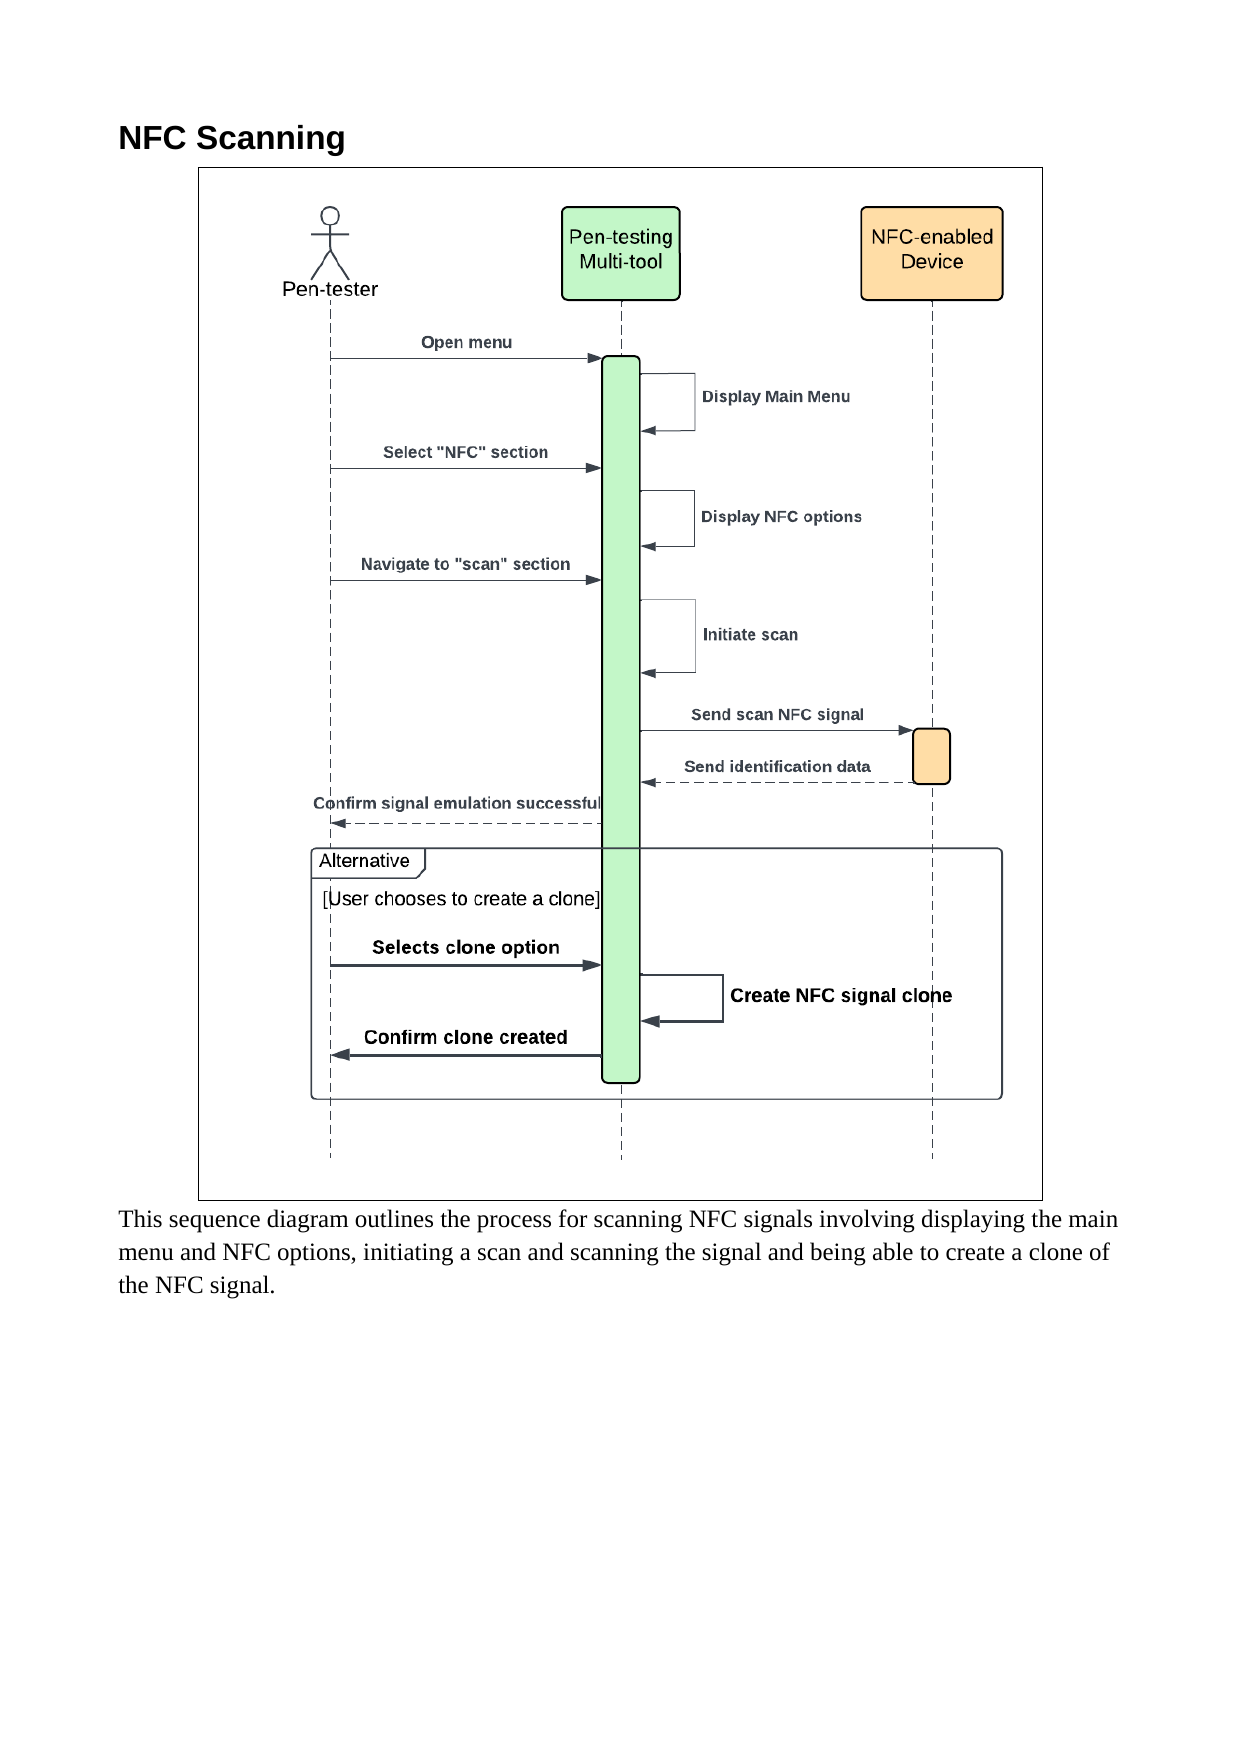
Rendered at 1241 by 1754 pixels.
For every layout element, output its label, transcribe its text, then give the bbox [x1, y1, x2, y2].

subtitle NFC Scanning [118, 118, 1122, 157]
text This sequence diagram outlines the process for scanning NFC signals involving displaying the main menu and NFC options, initiating a scan and scanning the signal and being able to create a clone of the NFC signal. [118, 157, 1122, 1299]
picture [200, 169, 1040, 1197]
